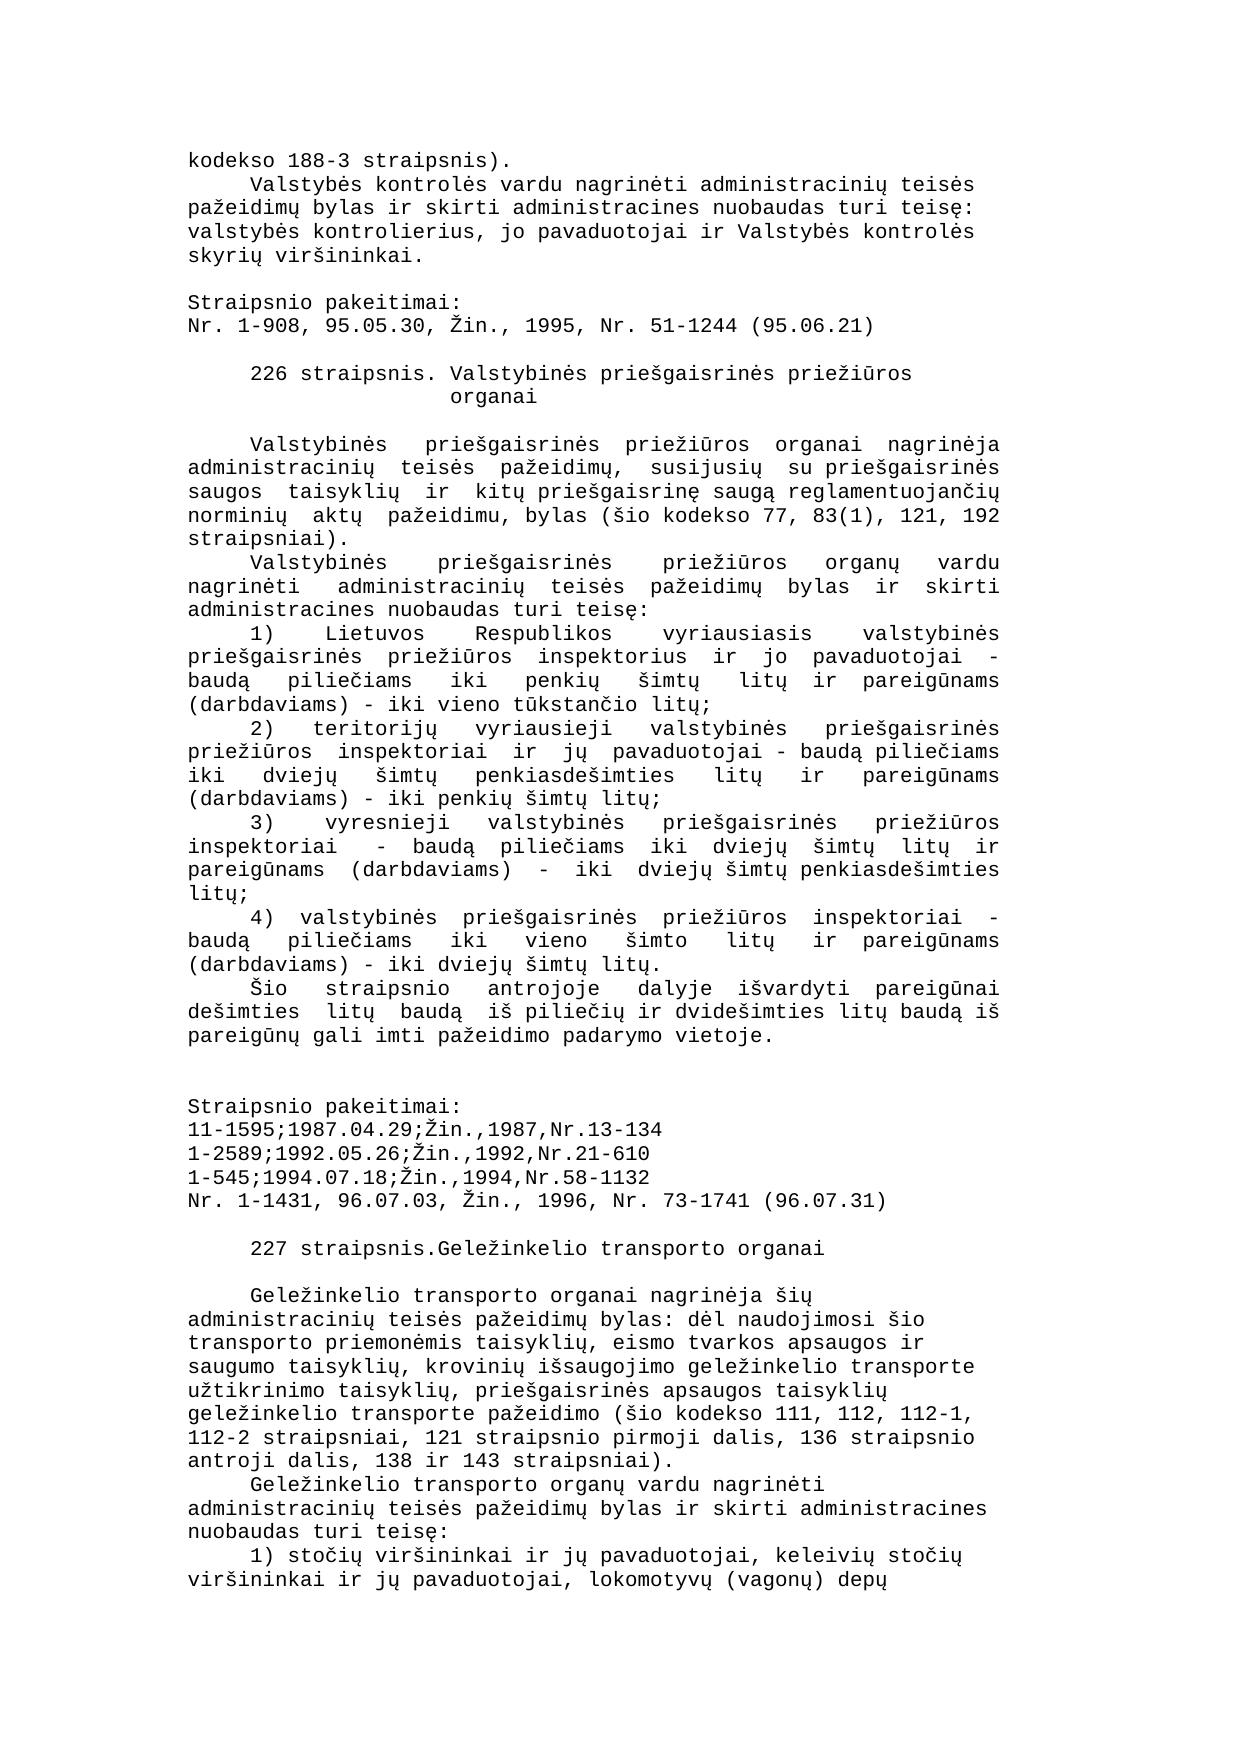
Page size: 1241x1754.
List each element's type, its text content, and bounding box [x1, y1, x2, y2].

text antroji dalis, 138 ir 143 straipsniai). [187, 1451, 1053, 1474]
text Nr. 1-1431, 96.07.03, Žin., 1996, Nr. 73-1741 (96.07.31) [187, 1190, 1053, 1214]
text inspektoriai - baudą piliečiams iki dviejų šimtų litų ir [187, 836, 1053, 859]
text litų; [187, 883, 1053, 907]
text baudą piliečiams iki penkių šimtų litų ir pareigūnams [187, 670, 1053, 694]
text 1-2589;1992.05.26;Žin.,1992,Nr.21-610 [187, 1143, 1053, 1167]
text dešimties litų baudą iš piliečių ir dvidešimties litų baudą iš [187, 1001, 1053, 1025]
text Valstybinės priešgaisrinės priežiūros organai nagrinėja [187, 434, 1053, 457]
text Geležinkelio transporto organai nagrinėja šių [187, 1285, 1053, 1309]
text administracinių teisės pažeidimų bylas: dėl naudojimosi šio [187, 1309, 1053, 1332]
text viršininkai ir jų pavaduotojai, lokomotyvų (vagonų) depų [187, 1569, 1053, 1592]
text kodekso 188-3 straipsnis). [187, 150, 1053, 174]
text nuobaudas turi teisę: [187, 1521, 1053, 1545]
text administracines nuobaudas turi teisę: [187, 599, 1053, 623]
text 2) teritorijų vyriausieji valstybinės priešgaisrinės [187, 717, 1053, 741]
text pažeidimų bylas ir skirti administracines nuobaudas turi teisę: [187, 197, 1053, 221]
text Straipsnio pakeitimai: [187, 1096, 1053, 1119]
text transporto priemonėmis taisyklių, eismo tvarkos apsaugos ir [187, 1332, 1053, 1356]
text Valstybės kontrolės vardu nagrinėti administracinių teisės [187, 174, 1053, 197]
text administracinių teisės pažeidimų bylas ir skirti administracines [187, 1498, 1053, 1521]
text pareigūnams (darbdaviams) - iki dviejų šimtų penkiasdešimties [187, 859, 1053, 883]
text saugumo taisyklių, krovinių išsaugojimo geležinkelio transporte [187, 1356, 1053, 1379]
text geležinkelio transporte pažeidimo (šio kodekso 111, 112, 112-1, [187, 1403, 1053, 1427]
text 11-1595;1987.04.29;Žin.,1987,Nr.13-134 [187, 1119, 1053, 1143]
text 3) vyresnieji valstybinės priešgaisrinės priežiūros [187, 812, 1053, 836]
text (darbdaviams) - iki vieno tūkstančio litų; [187, 694, 1053, 717]
text norminių aktų pažeidimu, bylas (šio kodekso 77, 83(1), 121, 192 [187, 505, 1053, 528]
text 227 straipsnis.Geležinkelio transporto organai [187, 1238, 1053, 1261]
text priežiūros inspektoriai ir jų pavaduotojai - baudą piliečiams [187, 741, 1053, 765]
text baudą piliečiams iki vieno šimto litų ir pareigūnams [187, 930, 1053, 954]
text saugos taisyklių ir kitų priešgaisrinę saugą reglamentuojančių [187, 481, 1053, 505]
text 226 straipsnis. Valstybinės priešgaisrinės priežiūros [187, 363, 1053, 386]
text nagrinėti administracinių teisės pažeidimų bylas ir skirti [187, 576, 1053, 599]
text 1) stočių viršininkai ir jų pavaduotojai, keleivių stočių [187, 1545, 1053, 1569]
text skyrių viršininkai. [187, 244, 1053, 268]
text iki dviejų šimtų penkiasdešimties litų ir pareigūnams [187, 765, 1053, 788]
text straipsniai). [187, 528, 1053, 552]
text Valstybinės priešgaisrinės priežiūros organų vardu [187, 552, 1053, 576]
text 1) Lietuvos Respublikos vyriausiasis valstybinės [187, 623, 1053, 647]
text Geležinkelio transporto organų vardu nagrinėti [187, 1474, 1053, 1498]
text valstybės kontrolierius, jo pavaduotojai ir Valstybės kontrolės [187, 221, 1053, 244]
text užtikrinimo taisyklių, priešgaisrinės apsaugos taisyklių [187, 1379, 1053, 1403]
text Nr. 1-908, 95.05.30, Žin., 1995, Nr. 51-1244 (95.06.21) [187, 316, 1053, 339]
text 4) valstybinės priešgaisrinės priežiūros inspektoriai - [187, 907, 1053, 930]
text 1-545;1994.07.18;Žin.,1994,Nr.58-1132 [187, 1167, 1053, 1190]
text 112-2 straipsniai, 121 straipsnio pirmoji dalis, 136 straipsnio [187, 1427, 1053, 1451]
text (darbdaviams) - iki dviejų šimtų litų. [187, 954, 1053, 978]
text Straipsnio pakeitimai: [187, 292, 1053, 316]
text (darbdaviams) - iki penkių šimtų litų; [187, 788, 1053, 812]
text pareigūnų gali imti pažeidimo padarymo vietoje. [187, 1025, 1053, 1048]
text administracinių teisės pažeidimų, susijusių su priešgaisrinės [187, 457, 1053, 481]
text priešgaisrinės priežiūros inspektorius ir jo pavaduotojai - [187, 647, 1053, 670]
text Šio straipsnio antrojoje dalyje išvardyti pareigūnai [187, 978, 1053, 1001]
text organai [187, 386, 1053, 410]
